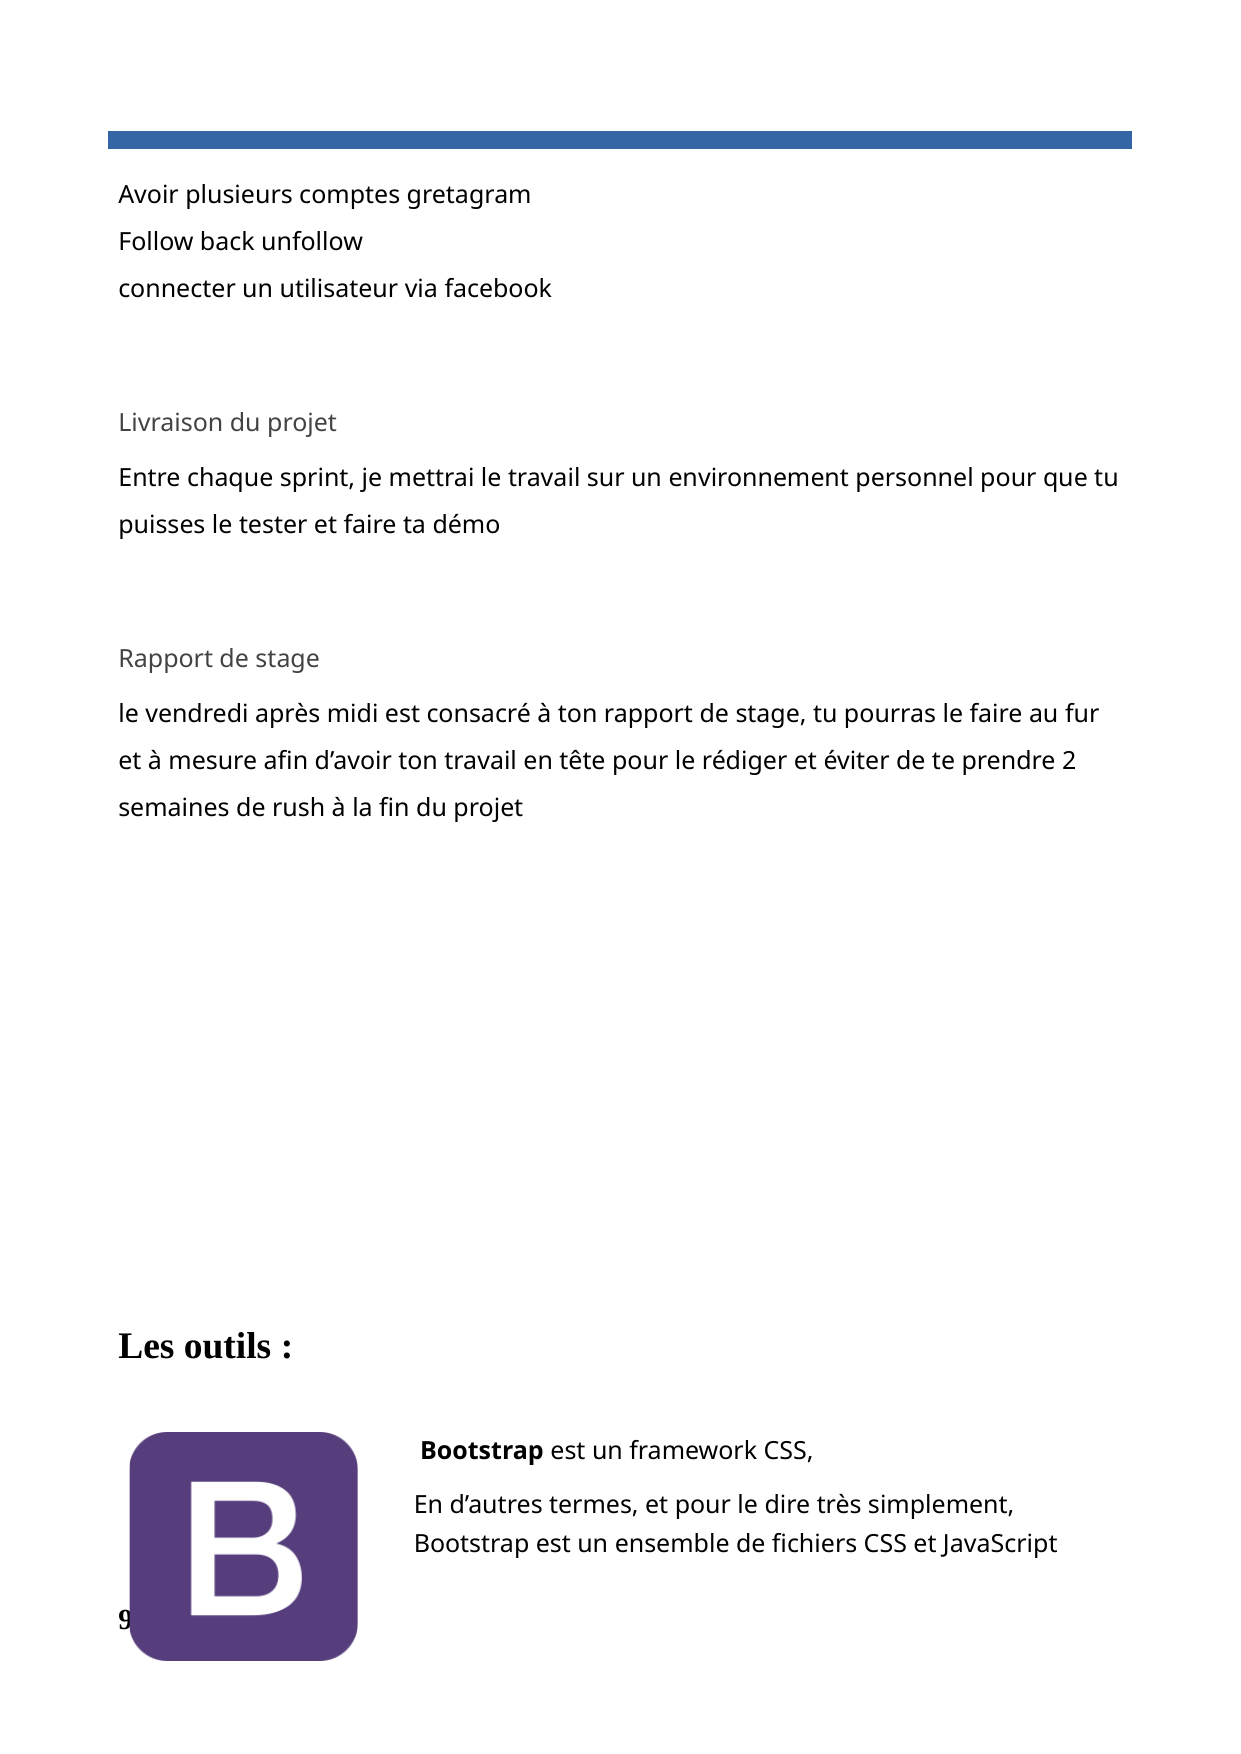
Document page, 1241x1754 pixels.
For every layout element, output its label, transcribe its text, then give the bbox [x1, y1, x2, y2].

text connecter un utilisateur via facebook [118, 270, 1122, 304]
text Avoir plusieurs comptes gretagram [118, 176, 1122, 210]
subtitle Livraison du projet [118, 404, 1122, 438]
text Bootstrap est un framework CSS, [358, 1433, 1122, 1467]
text En d’autres termes, et pour le dire très simplement, Bootstrap est un ensemble de fichiers CSS et JavaScript [358, 1486, 1122, 1559]
text le vendredi après midi est consacré à ton rapport de stage, tu pourras le faire au fur et à mesure afin d’avoir ton travail en tête pour le rédiger et éviter de te prendre 2 semaines de rush à la fin du projet [118, 696, 1122, 824]
subtitle Rapport de stage [118, 641, 1122, 675]
text Entre chaque sprint, je mettrai le travail sur un environnement personnel pour que tu puisses le tester et faire ta démo [118, 460, 1122, 541]
text Follow back unfollow [118, 223, 1122, 257]
subtitle Les outils : [118, 1323, 1122, 1366]
picture [129, 1432, 358, 1661]
